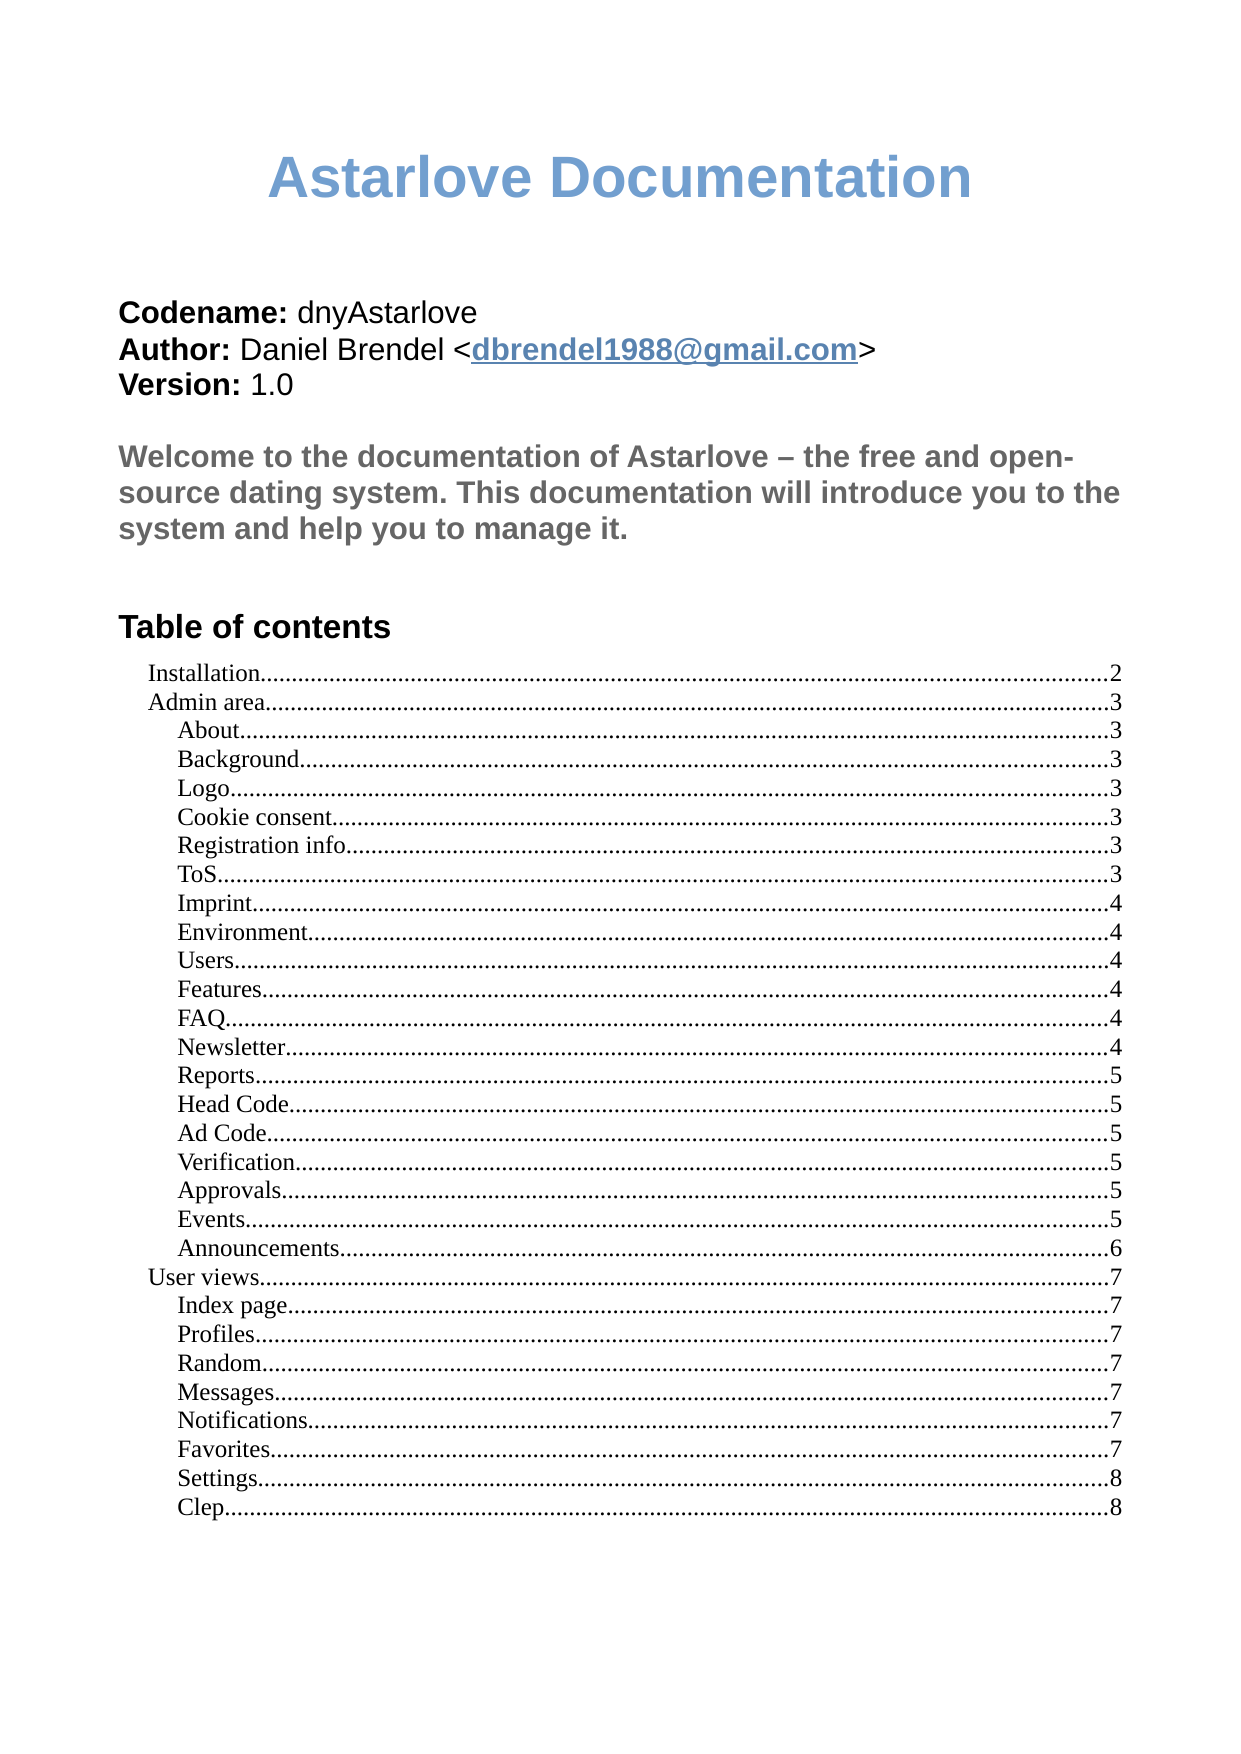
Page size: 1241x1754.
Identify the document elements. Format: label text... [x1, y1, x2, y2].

text Clep 8 [177, 1492, 1122, 1521]
text Installation 2 [148, 658, 1122, 687]
text Verification 5 [177, 1147, 1122, 1176]
text About 3 [177, 716, 1122, 744]
text Messages 7 [177, 1377, 1122, 1406]
text Profiles 7 [177, 1319, 1122, 1348]
text Logo 3 [177, 773, 1122, 802]
title Astarlove Documentation [118, 143, 1122, 210]
text Ad Code 5 [177, 1118, 1122, 1147]
text Newsletter 4 [177, 1032, 1122, 1061]
text Random 7 [177, 1348, 1122, 1377]
text Users 4 [177, 946, 1122, 974]
text Admin area 3 [148, 687, 1122, 716]
text Approvals 5 [177, 1176, 1122, 1204]
subtitle Table of contents [118, 607, 1122, 646]
text Index page 7 [177, 1291, 1122, 1319]
text Favorites 7 [177, 1434, 1122, 1463]
text Head Code 5 [177, 1089, 1122, 1118]
text Codename: dnyAstarlove [118, 294, 1122, 331]
text Version: 1.0 [118, 366, 1122, 402]
text Imprint 4 [177, 888, 1122, 917]
text Notifications 7 [177, 1406, 1122, 1434]
text Reports 5 [177, 1061, 1122, 1089]
text Settings 8 [177, 1463, 1122, 1492]
text Registration info 3 [177, 831, 1122, 859]
text Features 4 [177, 974, 1122, 1003]
text Environment 4 [177, 917, 1122, 946]
text Author: Daniel Brendel <dbrendel1988@gmail.com> [118, 331, 1122, 366]
text Welcome to the documentation of Astarlove – the free and open-source dating system. This documentation will introduce you to the system and help you to manage it. [118, 438, 1122, 546]
text FAQ 4 [177, 1003, 1122, 1032]
text Events 5 [177, 1204, 1122, 1233]
text Cookie consent 3 [177, 802, 1122, 831]
text Background 3 [177, 744, 1122, 773]
text User views 7 [148, 1262, 1122, 1291]
text Announcements 6 [177, 1233, 1122, 1262]
text ToS 3 [177, 859, 1122, 888]
